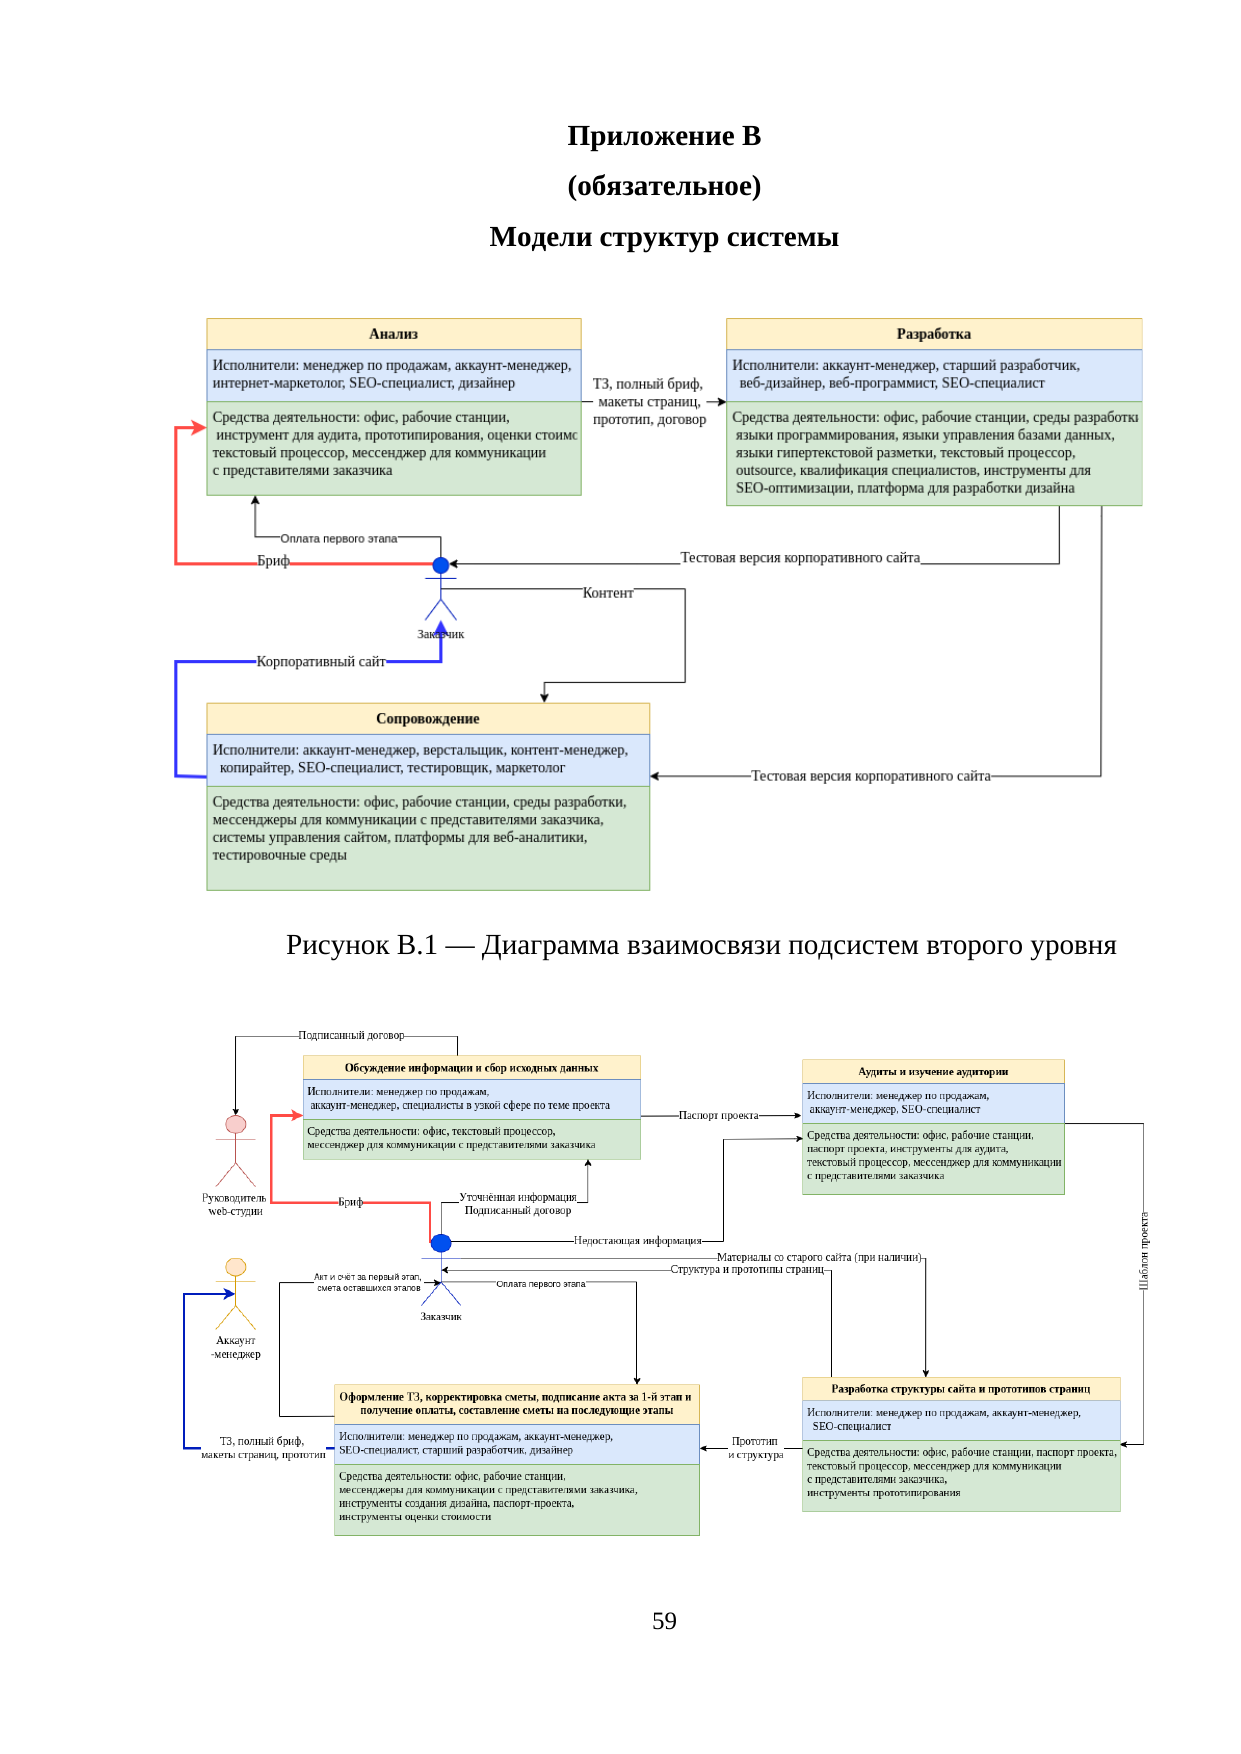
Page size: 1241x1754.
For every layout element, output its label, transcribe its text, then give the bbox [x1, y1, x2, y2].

subtitle Приложение В [177, 118, 1152, 152]
picture [177, 1029, 1150, 1538]
subtitle (обязательное) [177, 168, 1152, 202]
subtitle Модели структур системы [177, 219, 1152, 252]
text Рисунок В.1 — Диаграмма взаимосвязи подсистем второго уровня [177, 894, 1152, 960]
picture [167, 318, 1143, 894]
